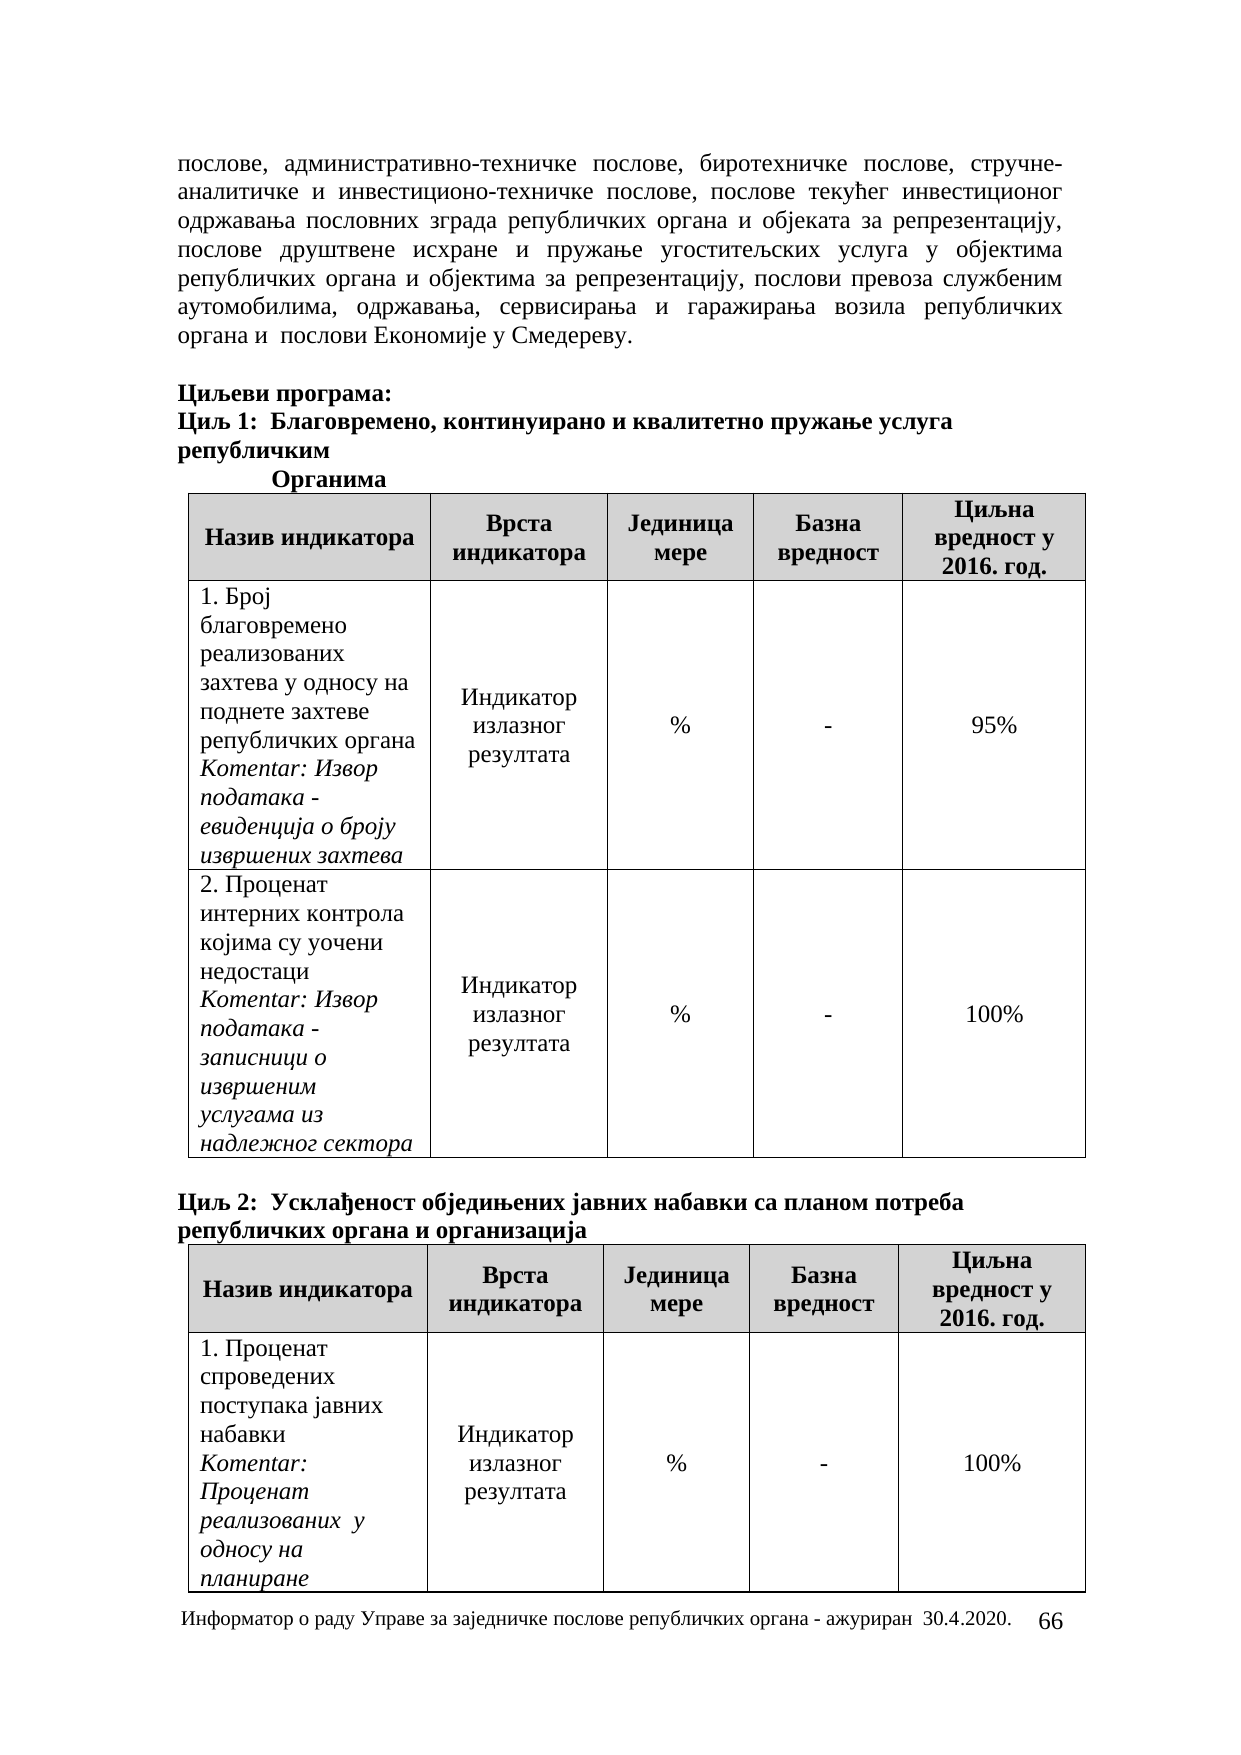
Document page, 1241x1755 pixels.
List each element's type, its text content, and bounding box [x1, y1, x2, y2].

table_header Јединица мере [604, 1245, 749, 1332]
table_cell 2. Проценат интерних контрола којима су уочени недостаци Komentar: Извор података -записници о извршеним услугама из надлежног сектора [189, 870, 430, 1157]
table_cell - [754, 870, 902, 1157]
table_header Базна вредност [750, 1245, 898, 1332]
table_header Назив индикатора [189, 494, 430, 580]
table_header Циљна вредност у 2016. год. [903, 494, 1085, 580]
text Циљ 2: Усклађеност обједињених јавних набавки са планом потреба републичких органа и организацијa [177, 1187, 1063, 1244]
text Органима [177, 464, 1063, 493]
text Циљеви програма: [177, 378, 1063, 406]
table_cell 1. Број благовремено реализованих захтева у односу на поднете захтеве републичких органа Komentar: Извор података - евиденција о броју извршених захтева [189, 581, 430, 868]
table_header Врста индикатора [428, 1245, 603, 1332]
table_cell 1. Проценат спроведених поступака јавних набавки Komentar: Проценат реализованих у односу на планиране [189, 1333, 427, 1591]
table_cell - [754, 581, 902, 868]
table_header Врста индикатора [431, 494, 607, 580]
text послове, административно-техничке послове, биротехничке послове, стручне-аналитичке и инвестиционо-техничке послове, послове текућег инвестиционог одржавања пословних зграда републичких органа и објеката за репрезентацију, послове друштвене исхране и пружање угоститељских услуга у објектима републичких органа и објектима за репрезентацију, послови превоза службеним аутомобилима, одржавања, сервисирања и гаражирања возила републичких органа и послови Економије у Смедереву. [177, 148, 1063, 349]
table_header Јединица мере [608, 494, 753, 580]
table_cell % [608, 870, 753, 1157]
table_header Базна вредност [754, 494, 902, 580]
table_cell Индикатор излазног резултата [431, 581, 607, 868]
table_cell Индикатор излазног резултата [428, 1333, 603, 1591]
table_header Циљна вредност у 2016. год. [899, 1245, 1085, 1332]
text Циљ 1: Благовремено, континуирано и квалитетно пружање услуга републичким [177, 406, 1063, 464]
table_cell 95% [903, 581, 1085, 868]
table_cell 100% [903, 870, 1085, 1157]
table_cell 100% [899, 1333, 1085, 1591]
table_cell % [608, 581, 753, 868]
table_cell - [750, 1333, 898, 1591]
table_header Назив индикатора [189, 1245, 427, 1332]
table_cell % [604, 1333, 749, 1591]
table_cell Индикатор излазног резултата [431, 870, 607, 1157]
